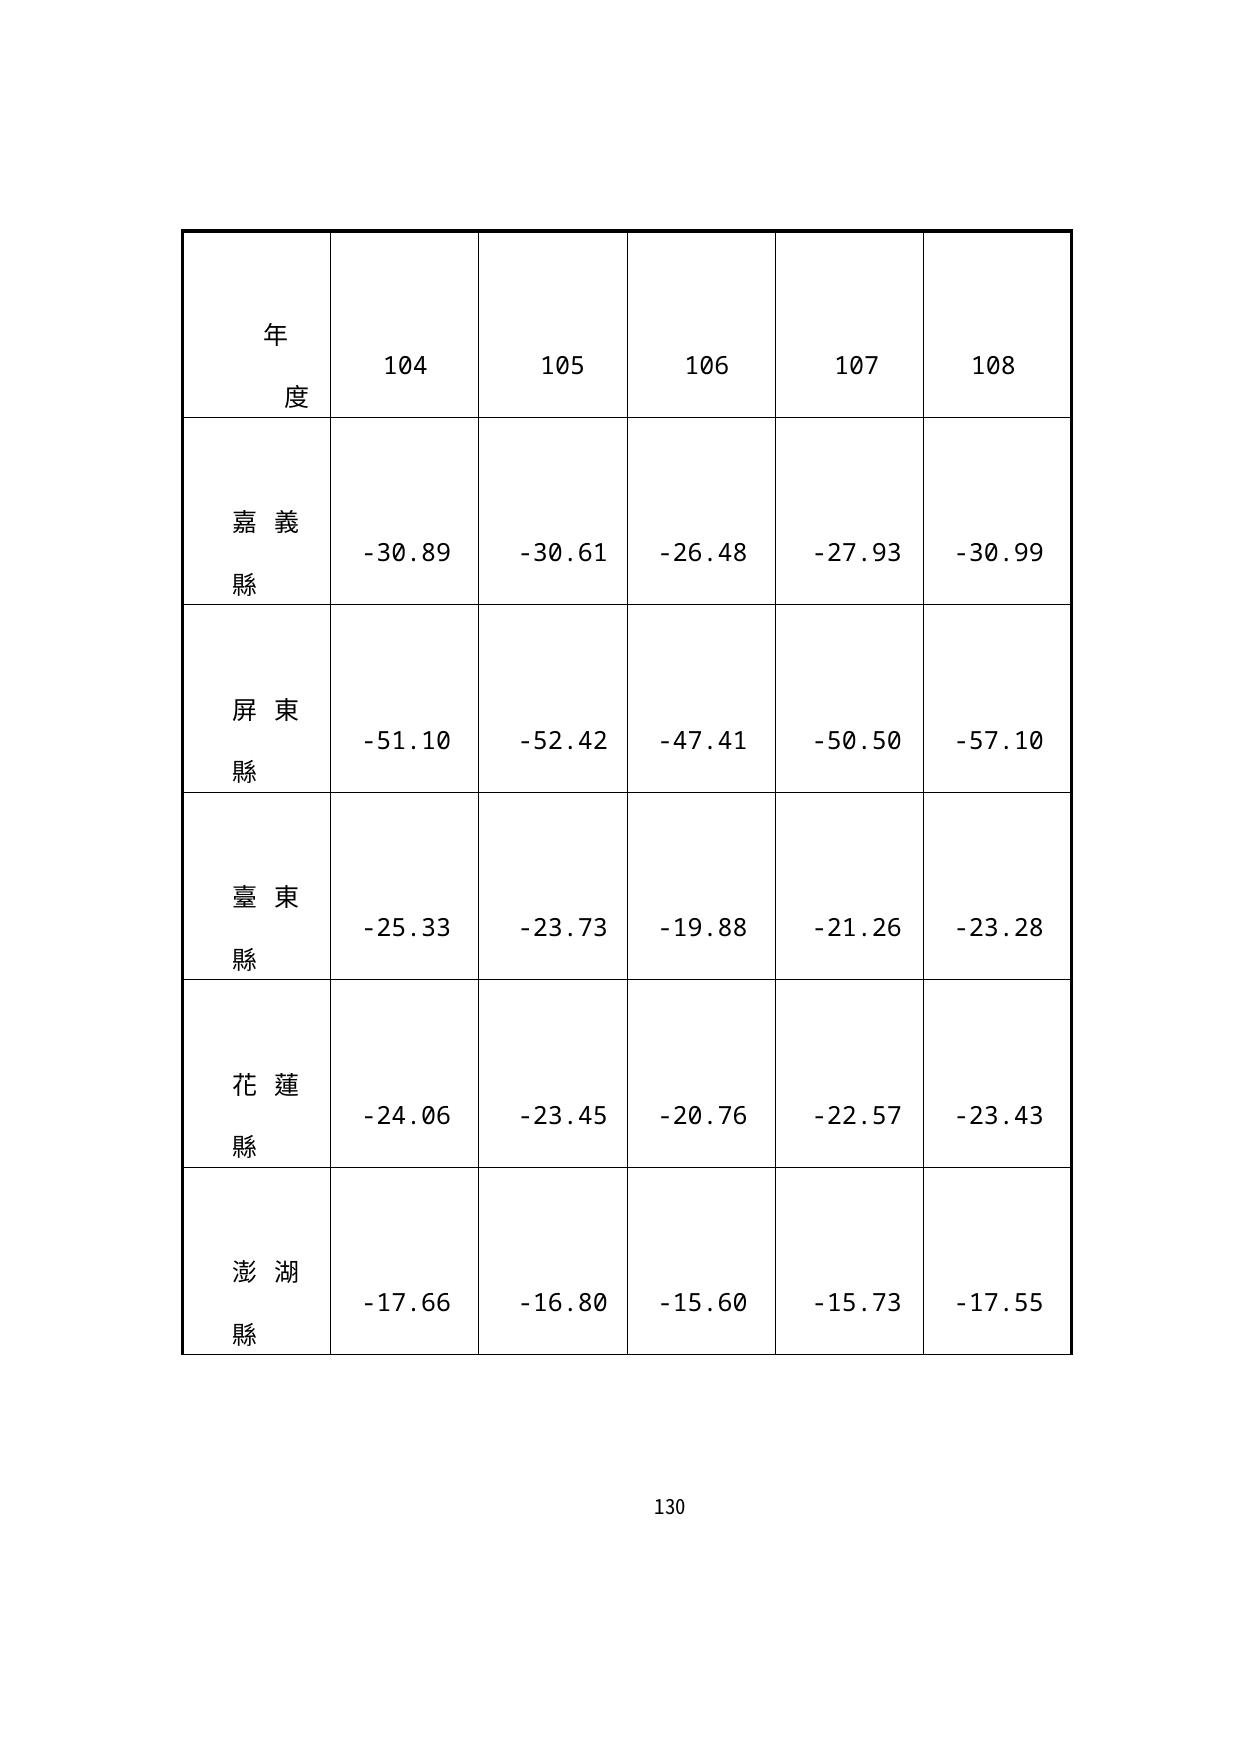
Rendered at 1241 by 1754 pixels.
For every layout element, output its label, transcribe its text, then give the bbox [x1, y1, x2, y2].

table_cell -51.10 [331, 605, 478, 792]
table_cell -15.73 [776, 1168, 923, 1354]
table_cell -57.10 [924, 605, 1070, 792]
table_cell -52.42 [479, 605, 627, 792]
table_cell -15.60 [628, 1168, 775, 1354]
table_cell -20.76 [628, 980, 775, 1167]
table_cell -23.28 [924, 793, 1070, 979]
table_cell -22.57 [776, 980, 923, 1167]
table_cell 嘉義縣 [184, 418, 330, 604]
table_header 104 [331, 233, 478, 417]
table_cell -23.73 [479, 793, 627, 979]
table_header 108 [924, 233, 1070, 417]
table_cell -17.55 [924, 1168, 1070, 1354]
table_cell -16.80 [479, 1168, 627, 1354]
table_cell -50.50 [776, 605, 923, 792]
table_cell -30.61 [479, 418, 627, 604]
table_header 107 [776, 233, 923, 417]
table_cell -19.88 [628, 793, 775, 979]
table_cell 澎湖縣 [184, 1168, 330, 1354]
table_header 105 [479, 233, 627, 417]
table_cell -30.99 [924, 418, 1070, 604]
table_cell -27.93 [776, 418, 923, 604]
table_cell -17.66 [331, 1168, 478, 1354]
table_cell -25.33 [331, 793, 478, 979]
table_header 106 [628, 233, 775, 417]
table_cell 臺東縣 [184, 793, 330, 979]
table_header 年 度 [184, 233, 330, 417]
table_cell -23.45 [479, 980, 627, 1167]
table_cell -30.89 [331, 418, 478, 604]
table_cell -24.06 [331, 980, 478, 1167]
table_cell -23.43 [924, 980, 1070, 1167]
table_cell -26.48 [628, 418, 775, 604]
table_cell -47.41 [628, 605, 775, 792]
table_cell -21.26 [776, 793, 923, 979]
table_cell 屏東縣 [184, 605, 330, 792]
table_cell 花蓮縣 [184, 980, 330, 1167]
